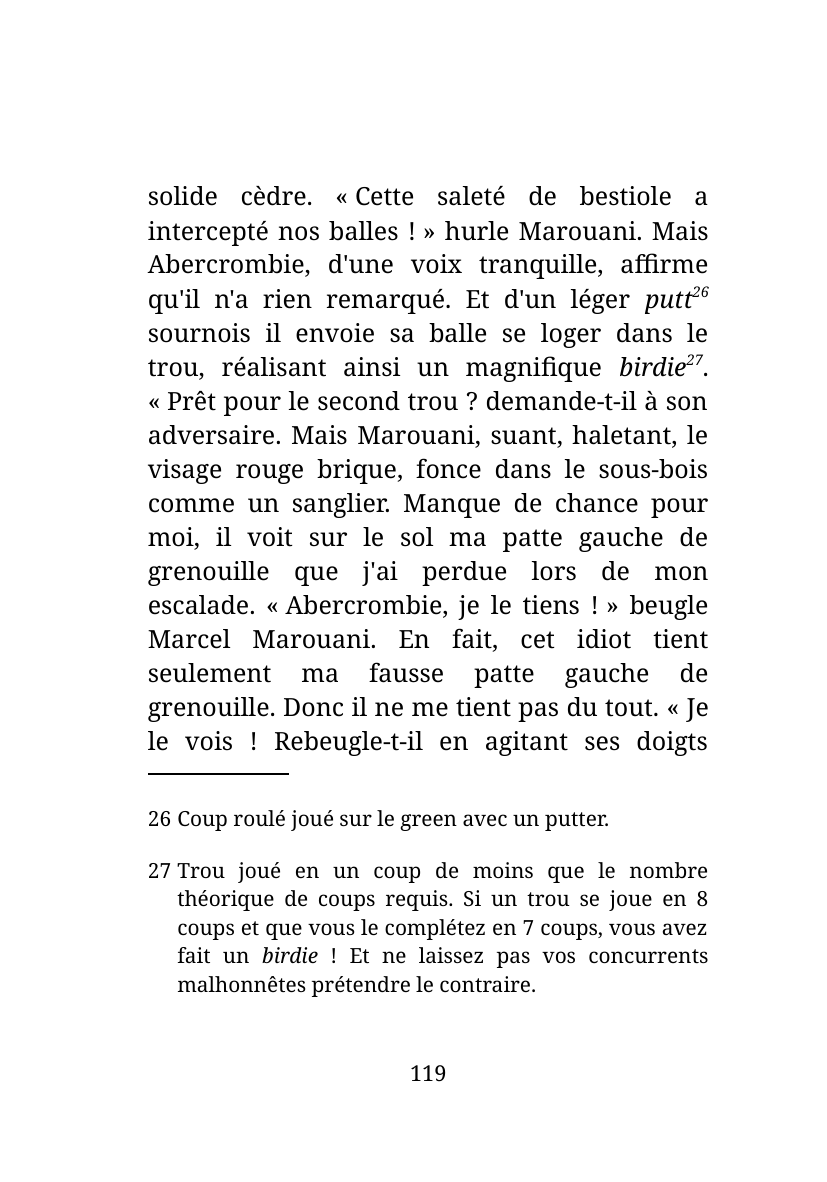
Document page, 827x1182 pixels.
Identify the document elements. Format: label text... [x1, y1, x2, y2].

text solide cèdre. « Cette saleté de bestiole a intercepté nos balles ! » hurle Marouani. Mais Abercrombie, d'une voix tranquille, affirme qu'il n'a rien remarqué. Et d'un léger putt sournois il envoie sa balle se loger dans le trou, réalisant ainsi un magnifique birdie. « Prêt pour le second trou ? demande-t-il à son adversaire. Mais Marouani, suant, haletant, le visage rouge brique, fonce dans le sous-bois comme un sanglier. Manque de chance pour moi, il voit sur le sol ma patte gauche de grenouille que j'ai perdue lors de mon escalade. « Abercrombie, je le tiens ! » beugle Marcel Marouani. En fait, cet idiot tient seulement ma fausse patte gauche de grenouille. Donc il ne me tient pas du tout. « Je le vois ! Rebeugle-t-il en agitant ses doigts [148, 179, 709, 758]
text Trou joué en un coup de moins que le nombre théorique de coups requis. Si un trou se joue en 8 coups et que vous le complétez en 7 coups, vous avez fait un birdie ! Et ne laissez pas vos concurrents malhonnêtes prétendre le contraire. [148, 856, 709, 998]
text Coup roulé joué sur le green avec un putter. [148, 804, 709, 832]
